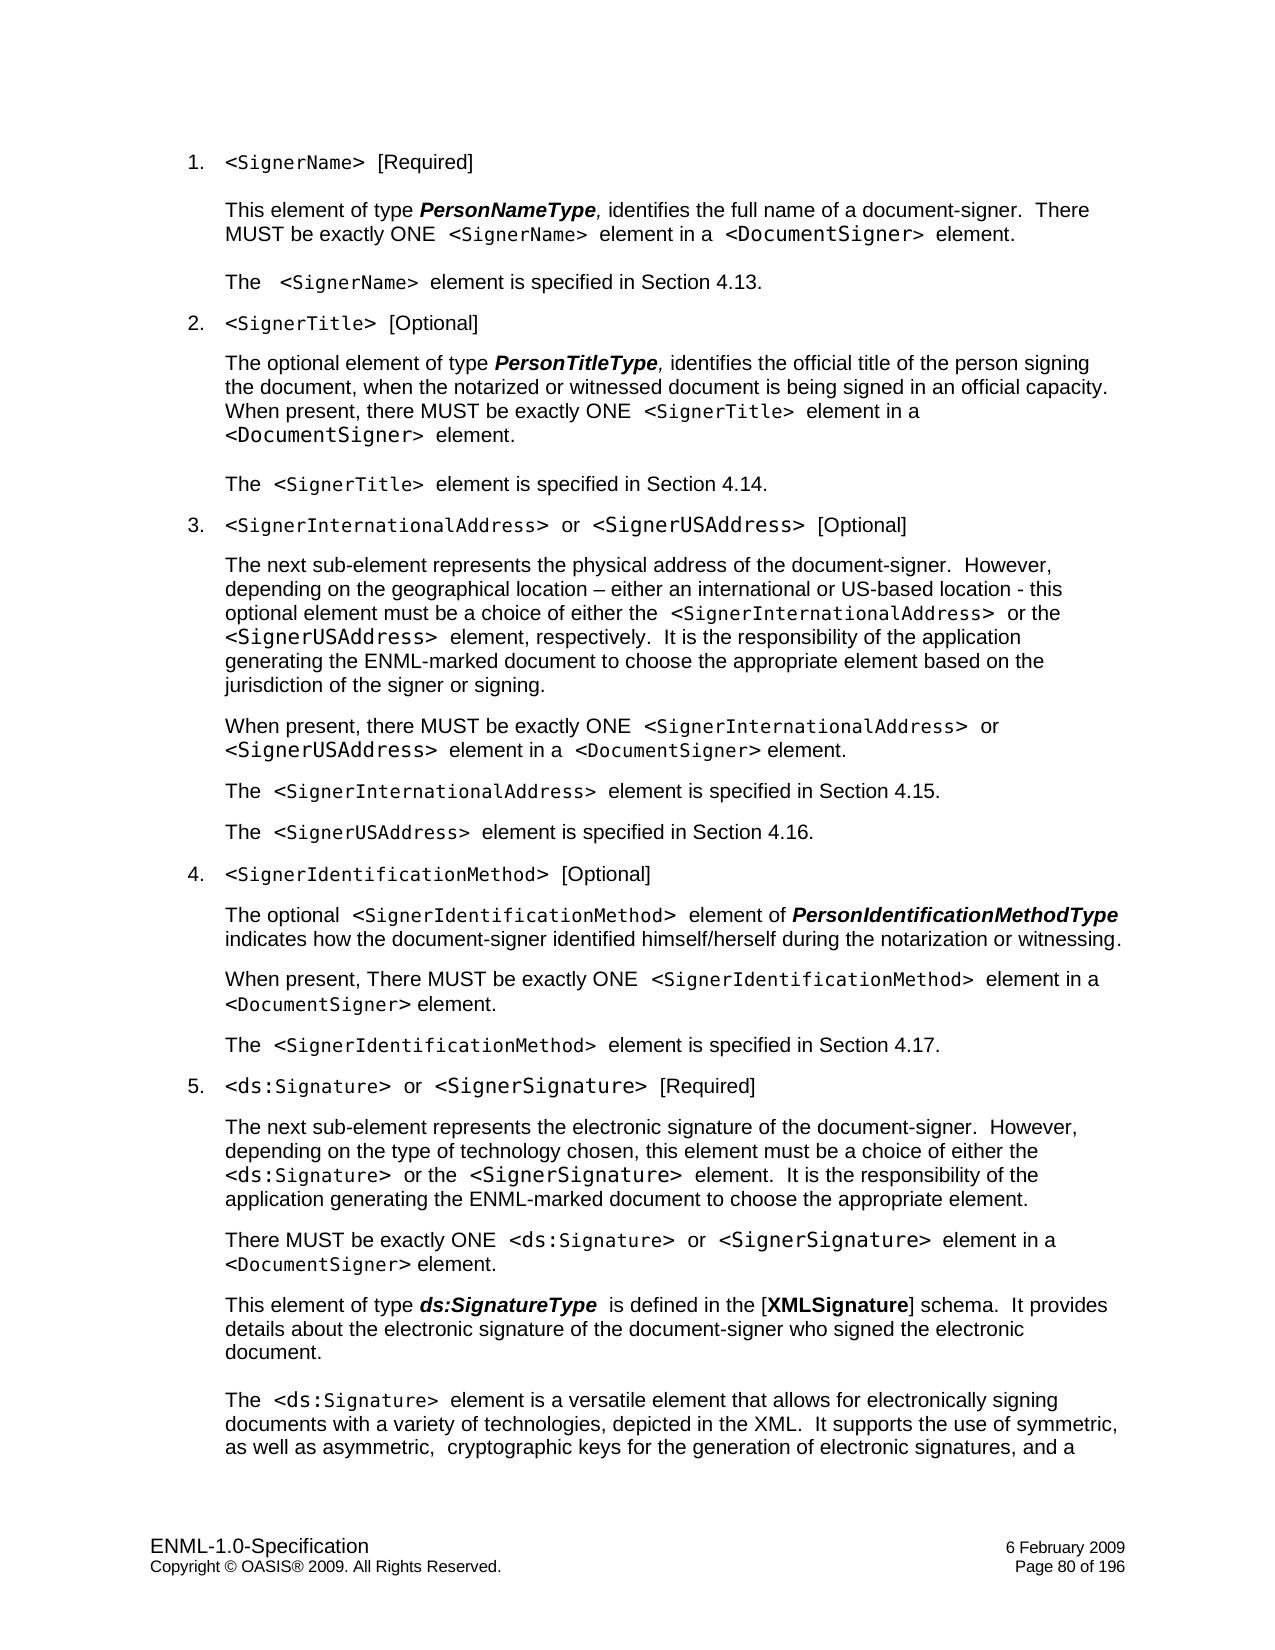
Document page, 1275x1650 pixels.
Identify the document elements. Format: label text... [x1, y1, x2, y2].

text This element of type ds:SignatureType is defined in the [XMLSignature] schema. It provides details about the electronic signature of the document-signer who signed the electronic document. The <ds:Signature> element is a versatile element that allows for electronically signing documents with a variety of technologies, depicted in the XML. It supports the use of symmetric, as well as asymmetric, cryptographic keys for the generation of electronic signatures, and a [225, 1293, 1125, 1459]
list <SignerName> [Required] This element of type PersonNameType, identifies the full name of a document-signer. There MUST be exactly ONE <SignerName> element in a <DocumentSigner> element. The <SignerName> element is specified in Section 4.13. [187, 150, 1125, 294]
text The <SignerIdentificationMethod> element is specified in Section 4.17. [225, 1033, 1125, 1057]
list <SignerInternationalAddress> or <SignerUSAddress> [Optional] [187, 513, 1125, 537]
list <SignerTitle> [Optional] [187, 311, 1125, 335]
list <ds:Signature> or <SignerSignature> [Required] [187, 1074, 1125, 1098]
text The <SignerUSAddress> element is specified in Section 4.16. [225, 820, 1125, 845]
text The <SignerInternationalAddress> element is specified in Section 4.15. [225, 779, 1125, 804]
text The optional element of type PersonTitleType, identifies the official title of the person signing the document, when the notarized or witnessed document is being signed in an official capacity. When present, there MUST be exactly ONE <SignerTitle> element in a <DocumentSigner> element. The <SignerTitle> element is specified in Section 4.14. [225, 352, 1125, 496]
text The next sub-element represents the physical address of the document-signer. However, depending on the geographical location – either an international or US-based location - this optional element must be a choice of either the <SignerInternationalAddress> or the <SignerUSAddress> element, respectively. It is the responsibility of the application generating the ENML-marked document to choose the appropriate element based on the jurisdiction of the signer or signing. [225, 554, 1125, 697]
text The next sub-element represents the electronic signature of the document-signer. However, depending on the type of technology chosen, this element must be a choice of either the <ds:Signature> or the <SignerSignature> element. It is the responsibility of the application generating the ENML-marked document to choose the appropriate element. [225, 1115, 1125, 1211]
text When present, there MUST be exactly ONE <SignerInternationalAddress> or <SignerUSAddress> element in a <DocumentSigner> element. [225, 713, 1125, 762]
list <SignerIdentificationMethod> [Optional] [187, 861, 1125, 886]
text The optional <SignerIdentificationMethod> element of PersonIdentificationMethodType indicates how the document-signer identified himself/herself during the notarization or witnessing. [225, 903, 1125, 951]
text When present, There MUST be exactly ONE <SignerIdentificationMethod> element in a <DocumentSigner> element. [225, 967, 1125, 1016]
text There MUST be exactly ONE <ds:Signature> or <SignerSignature> element in a <DocumentSigner> element. [225, 1228, 1125, 1277]
